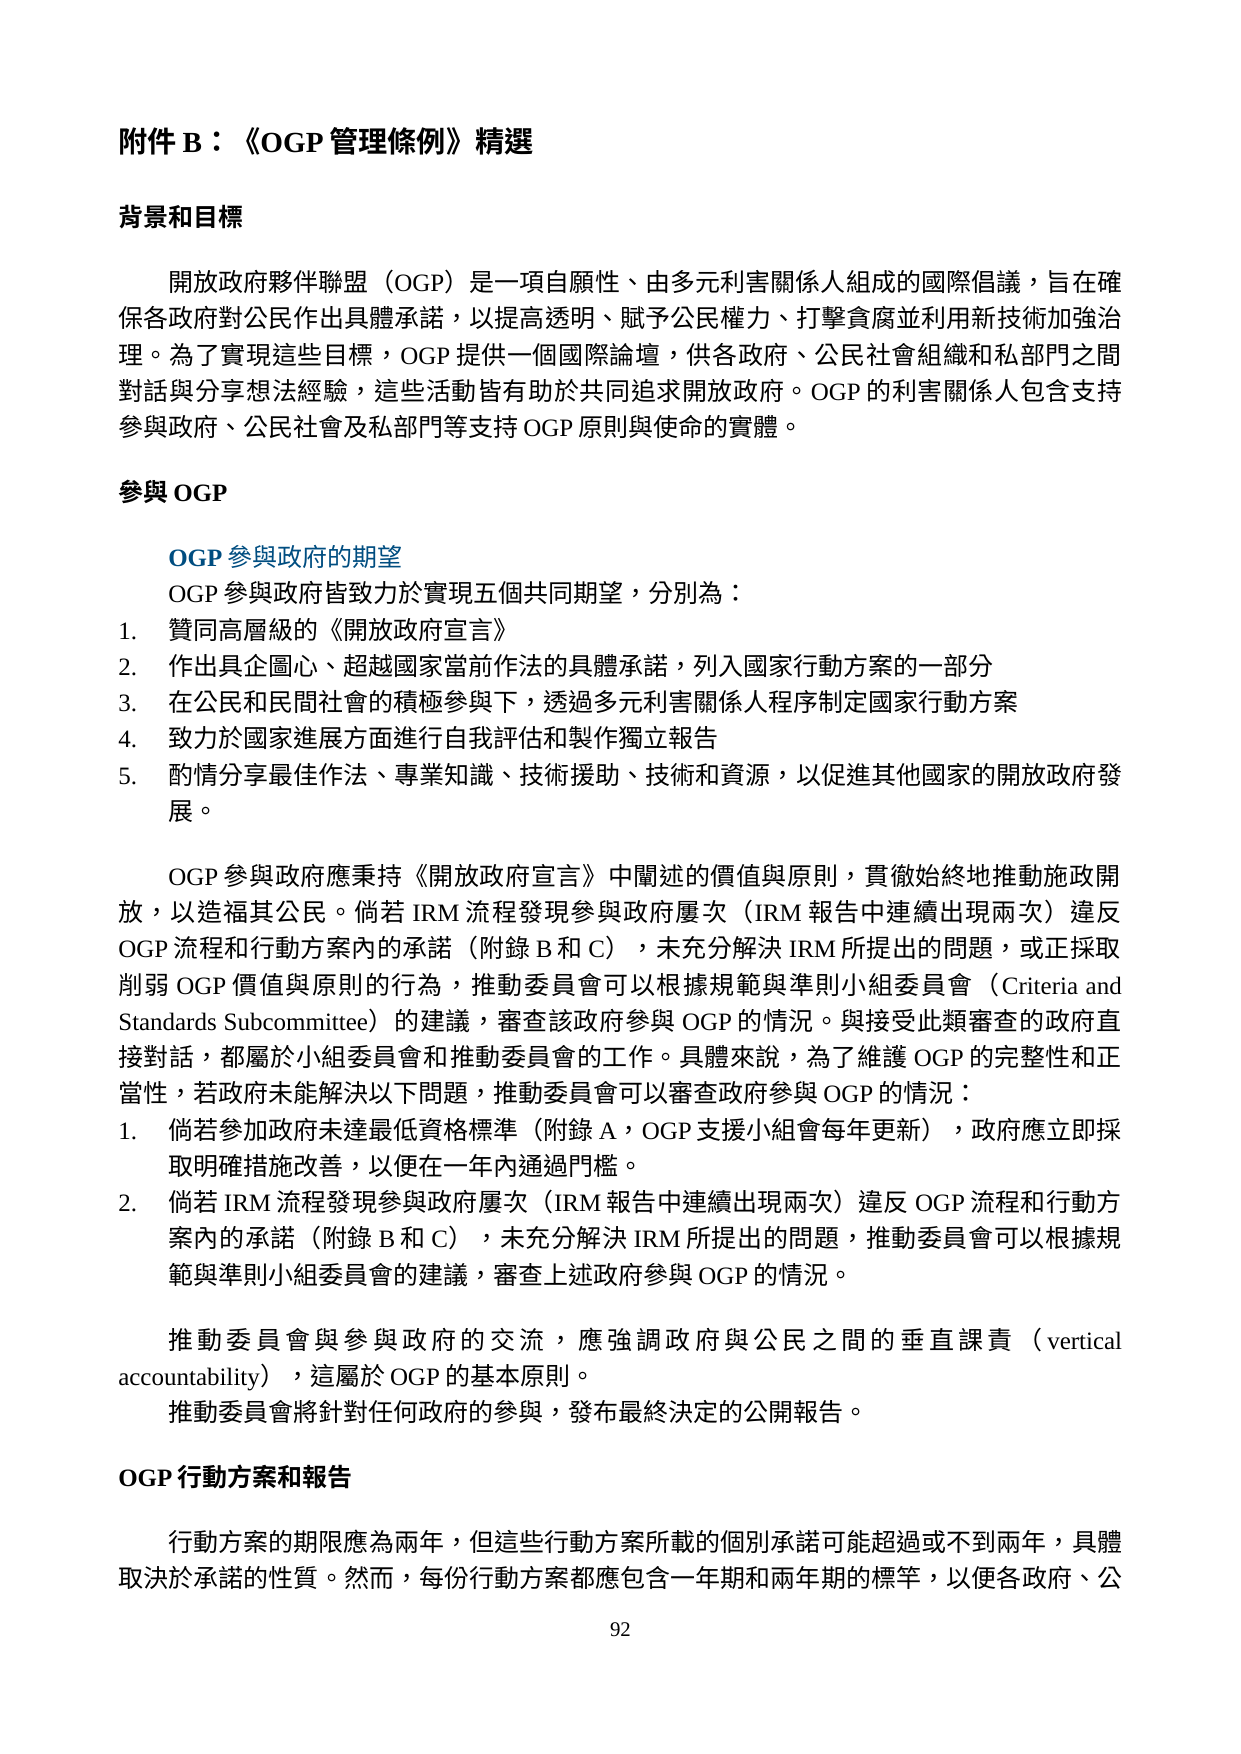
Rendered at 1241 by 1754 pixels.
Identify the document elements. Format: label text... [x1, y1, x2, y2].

list 作出具企圖心、超越國家當前作法的具體承諾，列入國家行動方案的一部分 [118, 646, 1122, 683]
text 開放政府夥伴聯盟（OGP）是一項自願性、由多元利害關係人組成的國際倡議，旨在確保各政府對公民作出具體承諾，以提高透明、賦予公民權力、打擊貪腐並利用新技術加強治理。為了實現這些目標，OGP提供一個國際論壇，供各政府、公民社會組織和私部門之間對話與分享想法經驗，這些活動皆有助於共同追求開放政府。OGP的利害關係人包含支持參與政府、公民社會及私部門等支持OGP原則與使命的實體。 [118, 263, 1122, 444]
text OGP參與政府皆致力於實現五個共同期望，分別為： [118, 574, 1122, 610]
text OGP參與政府的期望 [118, 538, 1122, 574]
text 推動委員會將針對任何政府的參與，發布最終決定的公開報告。 [118, 1393, 1122, 1429]
list 倘若IRM流程發現參與政府屢次（IRM報告中連續出現兩次）違反OGP流程和行動方案內的承諾（附錄B和C），未充分解決IRM所提出的問題，推動委員會可以根據規範與準則小組委員會的建議，審查上述政府參與OGP的情況。 [118, 1183, 1122, 1291]
text 推動委員會與參與政府的交流，應強調政府與公民之間的垂直課責（vertical accountability），這屬於OGP的基本原則。 [118, 1320, 1122, 1393]
text 行動方案的期限應為兩年，但這些行動方案所載的個別承諾可能超過或不到兩年，具體取決於承諾的性質。然而，每份行動方案都應包含一年期和兩年期的標竿，以便各政府、公 [118, 1523, 1122, 1595]
subtitle 參與OGP [118, 473, 1122, 509]
subtitle OGP行動方案和報告 [118, 1458, 1122, 1494]
list 致力於國家進展方面進行自我評估和製作獨立報告 [118, 719, 1122, 755]
subtitle 背景和目標 [118, 198, 1122, 234]
subtitle 附件B：《OGP管理條例》精選 [118, 118, 1122, 160]
list 酌情分享最佳作法、專業知識、技術援助、技術和資源，以促進其他國家的開放政府發展。 [118, 755, 1122, 828]
text OGP參與政府應秉持《開放政府宣言》中闡述的價值與原則，貫徹始終地推動施政開放，以造福其公民。倘若IRM流程發現參與政府屢次（IRM報告中連續出現兩次）違反OGP流程和行動方案內的承諾（附錄B和C），未充分解決IRM所提出的問題，或正採取削弱OGP價值與原則的行為，推動委員會可以根據規範與準則小組委員會（Criteria and Standards Subcommittee）的建議，審查該政府參與OGP的情況。與接受此類審查的政府直接對話，都屬於小組委員會和推動委員會的工作。具體來說，為了維護OGP的完整性和正當性，若政府未能解決以下問題，推動委員會可以審查政府參與OGP的情況： [118, 856, 1122, 1110]
list 在公民和民間社會的積極參與下，透過多元利害關係人程序制定國家行動方案 [118, 683, 1122, 719]
list 贊同高層級的《開放政府宣言》 [118, 610, 1122, 646]
list 倘若參加政府未達最低資格標準（附錄A，OGP支援小組會每年更新），政府應立即採取明確措施改善，以便在一年內通過門檻。 [118, 1110, 1122, 1183]
